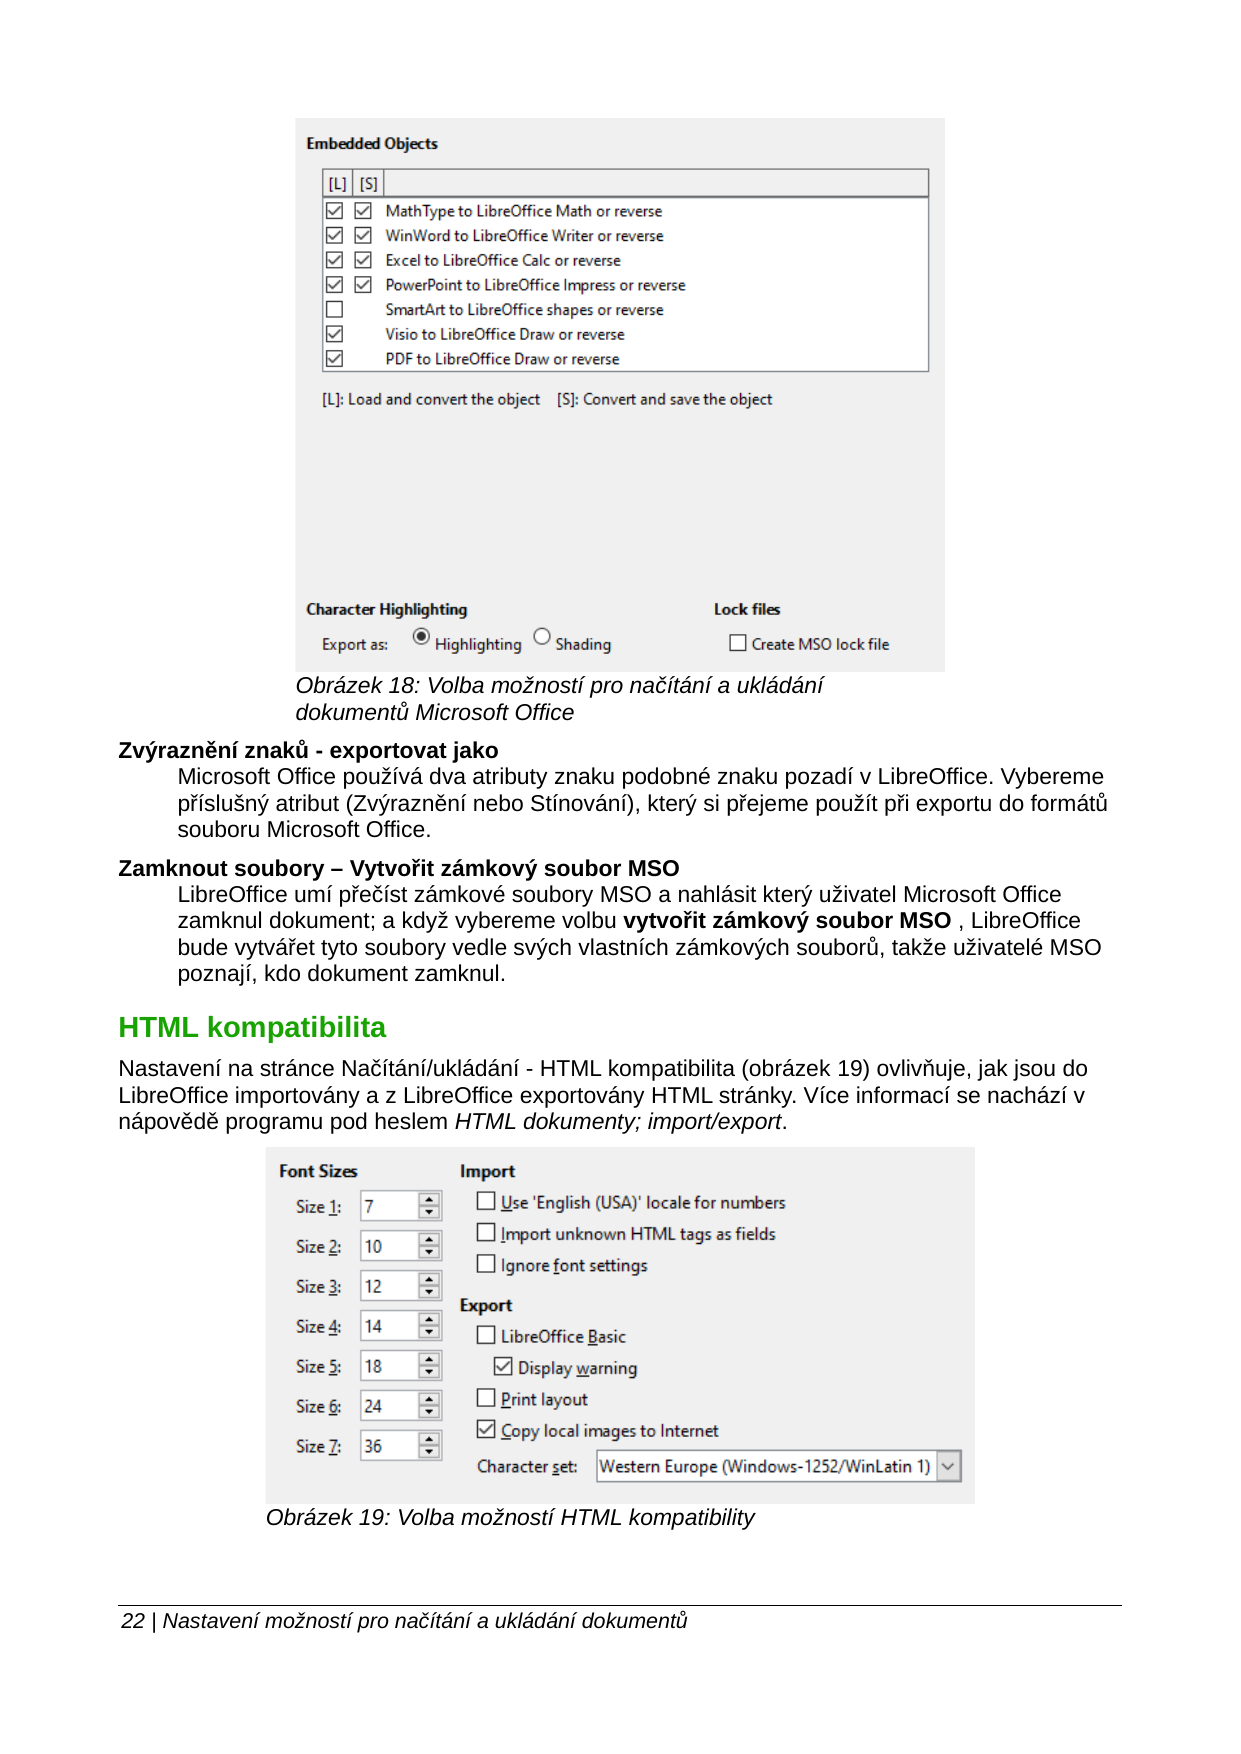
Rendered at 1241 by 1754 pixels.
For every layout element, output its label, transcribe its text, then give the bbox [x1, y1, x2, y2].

text LibreOffice umí přečíst zámkové soubory MSO a nahlásit který uživatel Microsoft Office zamknul dokument; a když vybereme volbu vytvořit zámkový soubor MSO , LibreOffice bude vytvářet tyto soubory vedle svých vlastních zámkových souborů, takže uživatelé MSO poznají, kdo dokument zamknul. [177, 881, 1122, 986]
text Obrázek 19: Volba možností HTML kompatibility [266, 1504, 975, 1530]
text Microsoft Office používá dva atributy znaku podobné znaku pozadí v LibreOffice. Vybereme příslušný atribut (Zvýraznění nebo Stínování), který si přejeme použít při exportu do formátů souboru Microsoft Office. [177, 763, 1122, 842]
picture [295, 118, 945, 672]
text Zamknout soubory – Vytvořit zámkový soubor MSO [118, 855, 1122, 881]
picture [265, 1147, 975, 1504]
text Obrázek 18: Volba možností pro načítání a ukládání dokumentů Microsoft Office [295, 672, 945, 725]
text Nastavení na stránce Načítání/ukládání - HTML kompatibilita (obrázek 19) ovlivňuje, jak jsou do LibreOffice importovány a z LibreOffice exportovány HTML stránky. Více informací se nachází v nápovědě programu pod heslem HTML dokumenty; import/export. [118, 1055, 1122, 1134]
text Zvýraznění znaků - exportovat jako [118, 737, 1122, 763]
subtitle HTML kompatibilita [118, 1010, 1122, 1044]
